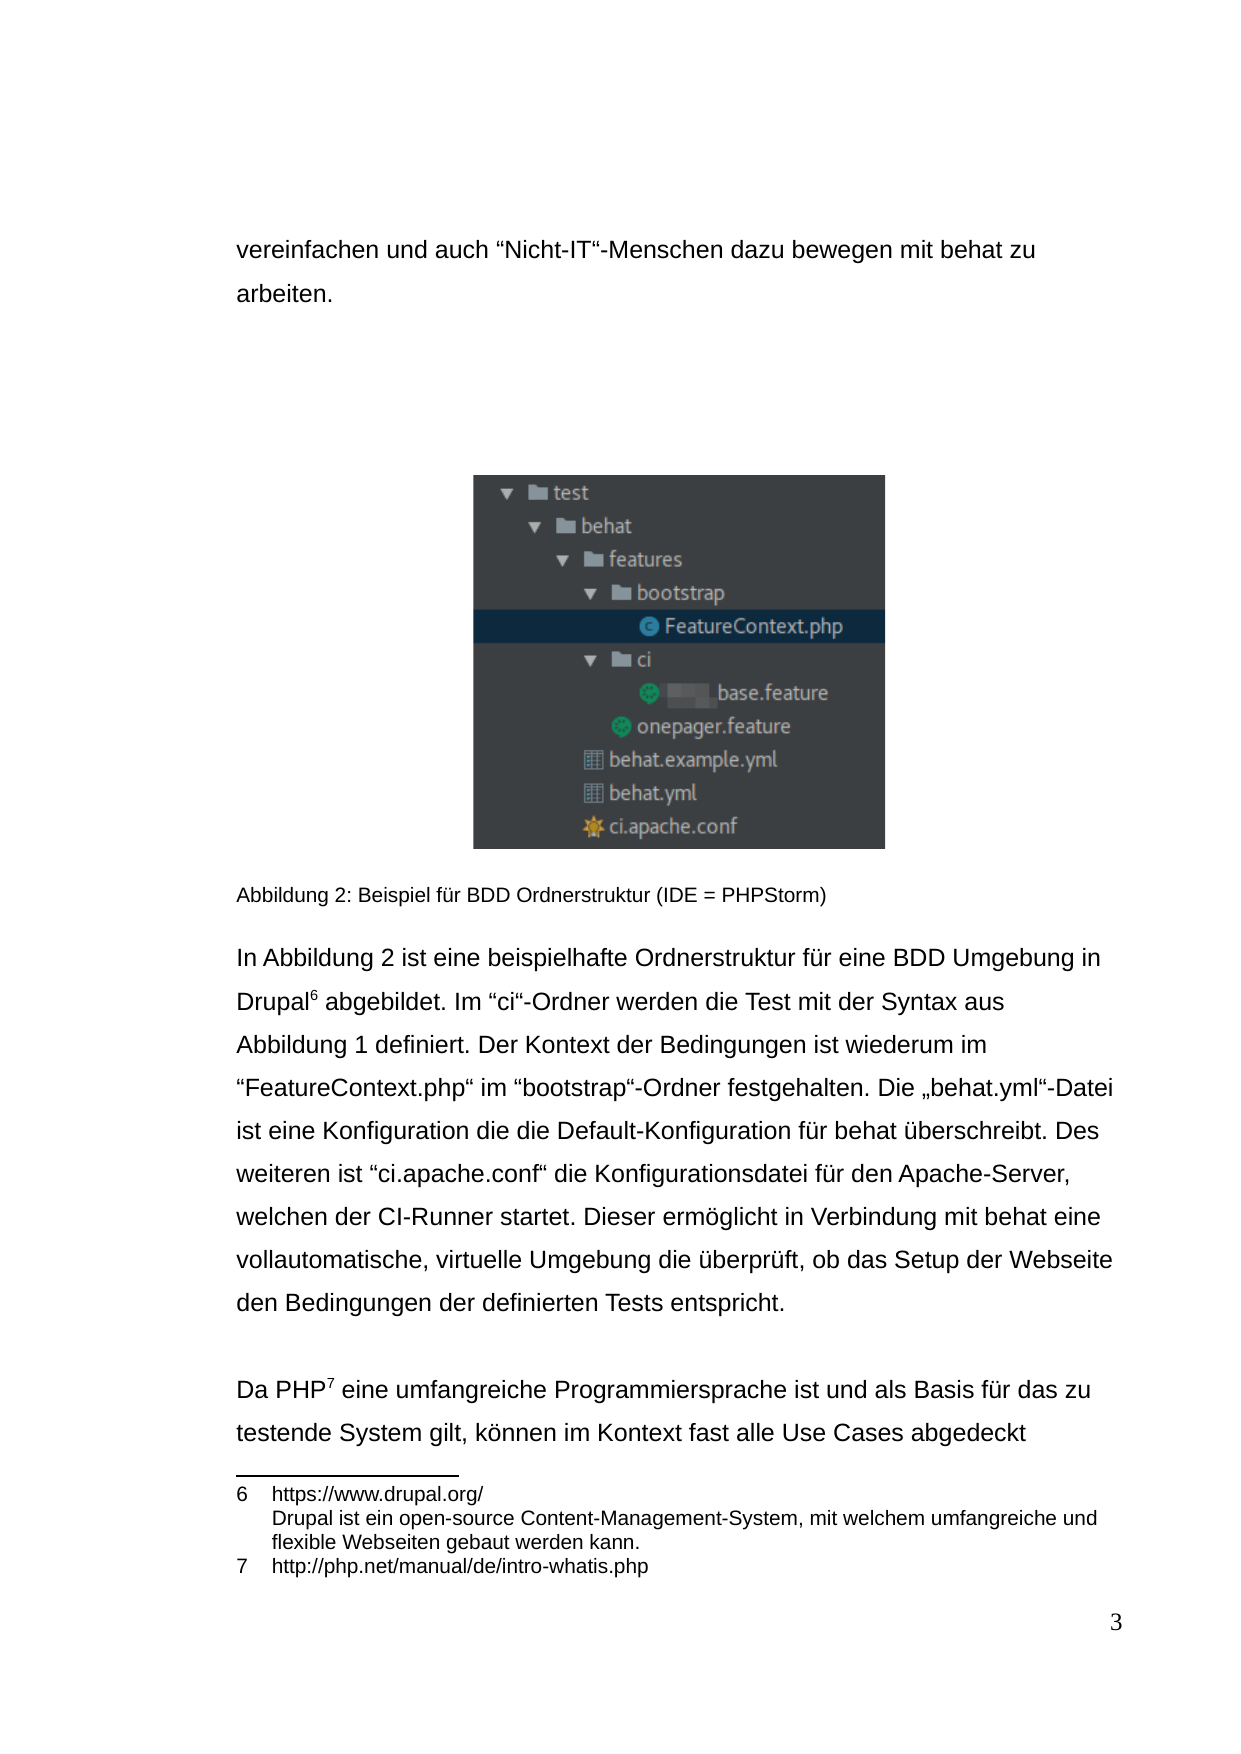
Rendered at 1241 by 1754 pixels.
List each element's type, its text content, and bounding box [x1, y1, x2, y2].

text http://php.net/manual/de/intro-whatis.php [236, 1554, 1122, 1578]
text In Abbildung 2 ist eine beispielhafte Ordnerstruktur für eine BDD Umgebung in Drupal abgebildet. Im “ci“-Ordner werden die Test mit der Syntax aus Abbildung 1 definiert. Der Kontext der Bedingungen ist wiederum im “FeatureContext.php“ im “bootstrap“-Ordner festgehalten. Die „behat.yml“-Datei ist eine Konfiguration die die Default-Konfiguration für behat überschreibt. Des weiteren ist “ci.apache.conf“ die Konfigurationsdatei für den Apache-Server, welchen der CI-Runner startet. Dieser ermöglicht in Verbindung mit behat eine vollautomatische, virtuelle Umgebung die überprüft, ob das Setup der Webseite den Bedingungen der definierten Tests entspricht. Da PHP eine umfangreiche Programmiersprache ist und als Basis für das zu testende System gilt, können im Kontext fast alle Use Cases abgedeckt [236, 943, 1122, 1446]
text vereinfachen und auch “Nicht-IT“-Menschen dazu bewegen mit behat zu arbeiten. [236, 235, 1122, 307]
picture [473, 475, 886, 849]
text Abbildung 2: Beispiel für BDD Ordnerstruktur (IDE = PHPStorm) [236, 883, 1122, 907]
text https://www.drupal.org/ Drupal ist ein open-source Content-Management-System, mit welchem umfangreiche und flexible Webseiten gebaut werden kann. [236, 1482, 1122, 1554]
